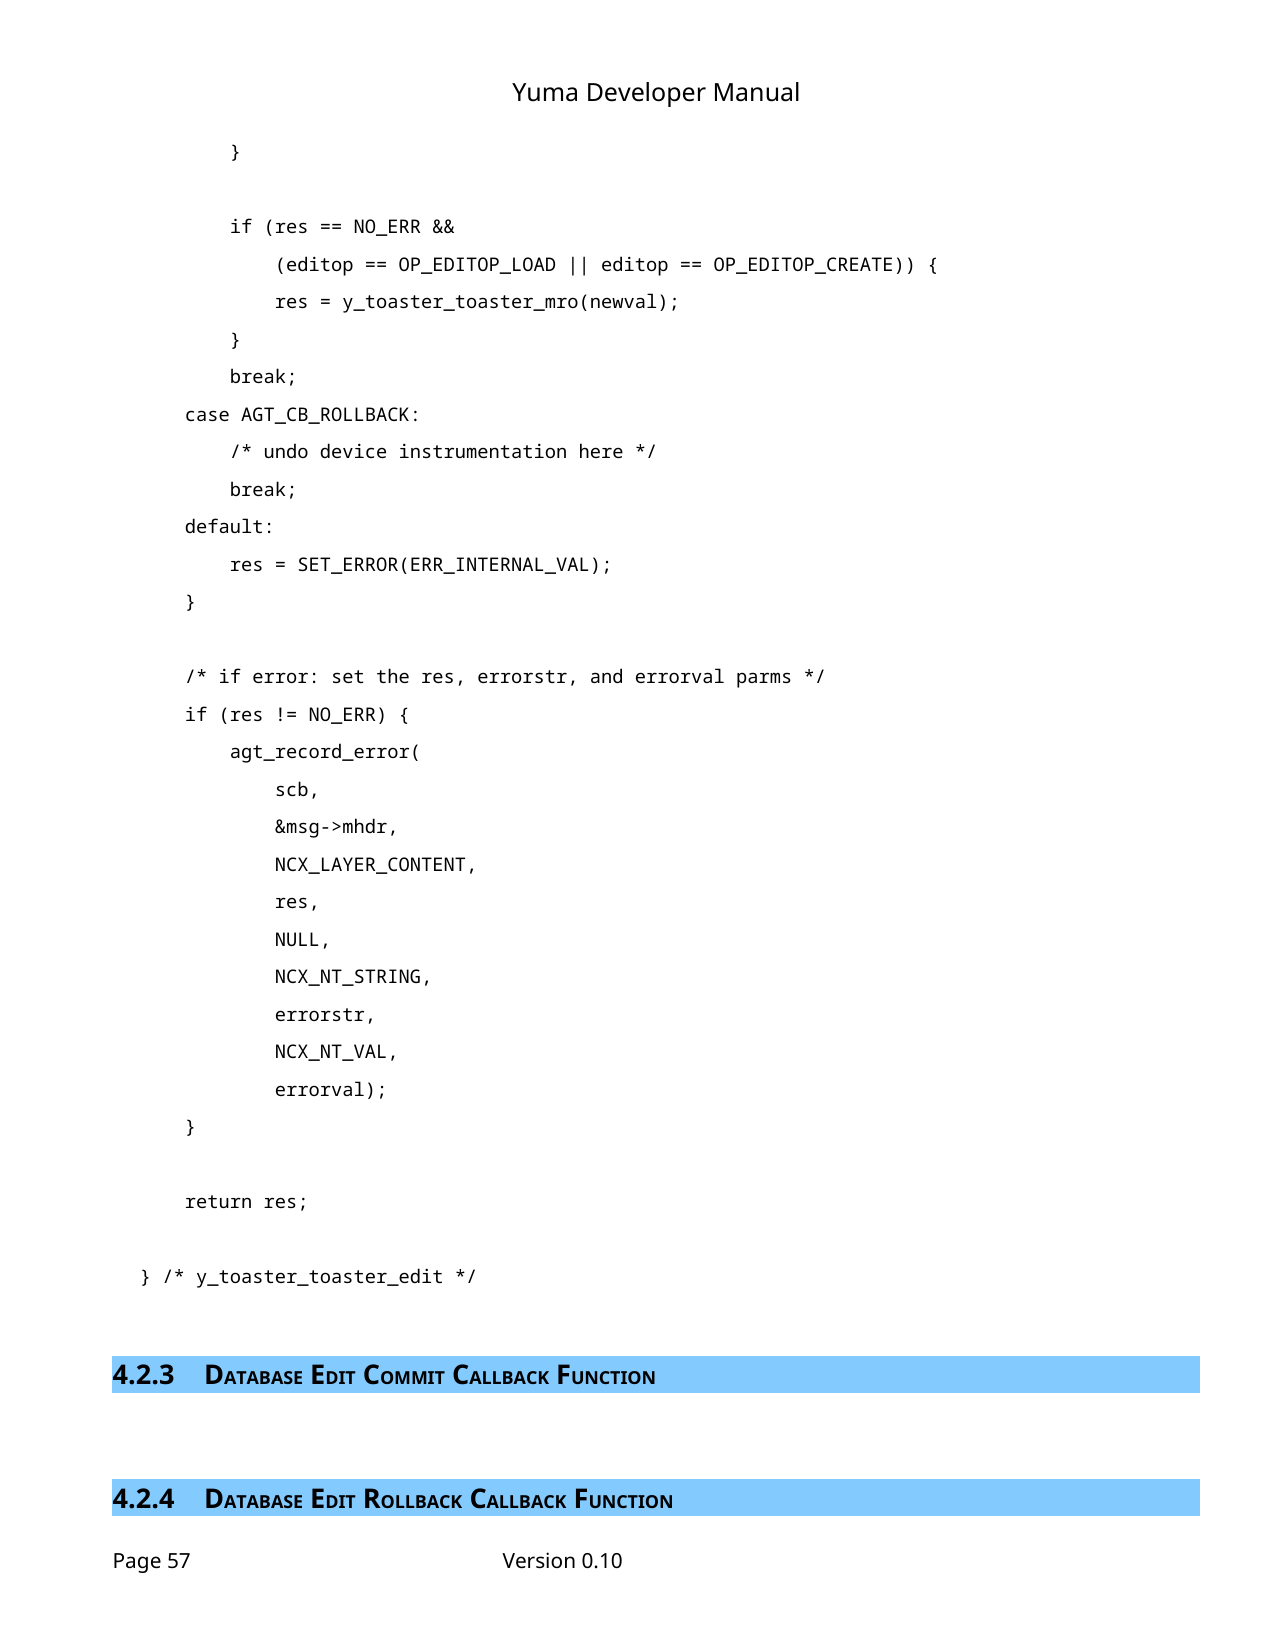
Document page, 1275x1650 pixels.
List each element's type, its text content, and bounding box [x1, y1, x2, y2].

text } [139, 138, 1200, 164]
text if (res == NO_ERR && [139, 213, 1200, 239]
text break; [139, 476, 1200, 502]
text } [139, 1113, 1200, 1139]
text } [139, 326, 1200, 352]
text NCX_NT_VAL, [139, 1038, 1200, 1064]
text case AGT_CB_ROLLBACK: [139, 401, 1200, 427]
text &msg->mhdr, [139, 813, 1200, 839]
text res = SET_ERROR(ERR_INTERNAL_VAL); [139, 551, 1200, 577]
text /* if error: set the res, errorstr, and errorval parms */ [139, 663, 1200, 689]
text scb, [139, 776, 1200, 802]
text /* undo device instrumentation here */ [139, 438, 1200, 464]
text res = y_toaster_toaster_mro(newval); [139, 288, 1200, 314]
text break; [139, 363, 1200, 389]
text (editop == OP_EDITOP_LOAD || editop == OP_EDITOP_CREATE)) { [139, 251, 1200, 277]
text res, [139, 888, 1200, 914]
text errorval); [139, 1076, 1200, 1102]
text errorstr, [139, 1001, 1200, 1027]
subtitle Database Edit Commit Callback Function [112, 1356, 1200, 1393]
text } /* y_toaster_toaster_edit */ [139, 1263, 1200, 1289]
text default: [139, 513, 1200, 539]
text NCX_LAYER_CONTENT, [139, 851, 1200, 877]
text NULL, [139, 926, 1200, 952]
text if (res != NO_ERR) { [139, 701, 1200, 727]
subtitle Database Edit Rollback Callback Function [112, 1479, 1200, 1516]
text NCX_NT_STRING, [139, 963, 1200, 989]
text return res; [139, 1188, 1200, 1214]
text agt_record_error( [139, 738, 1200, 764]
text } [139, 588, 1200, 614]
